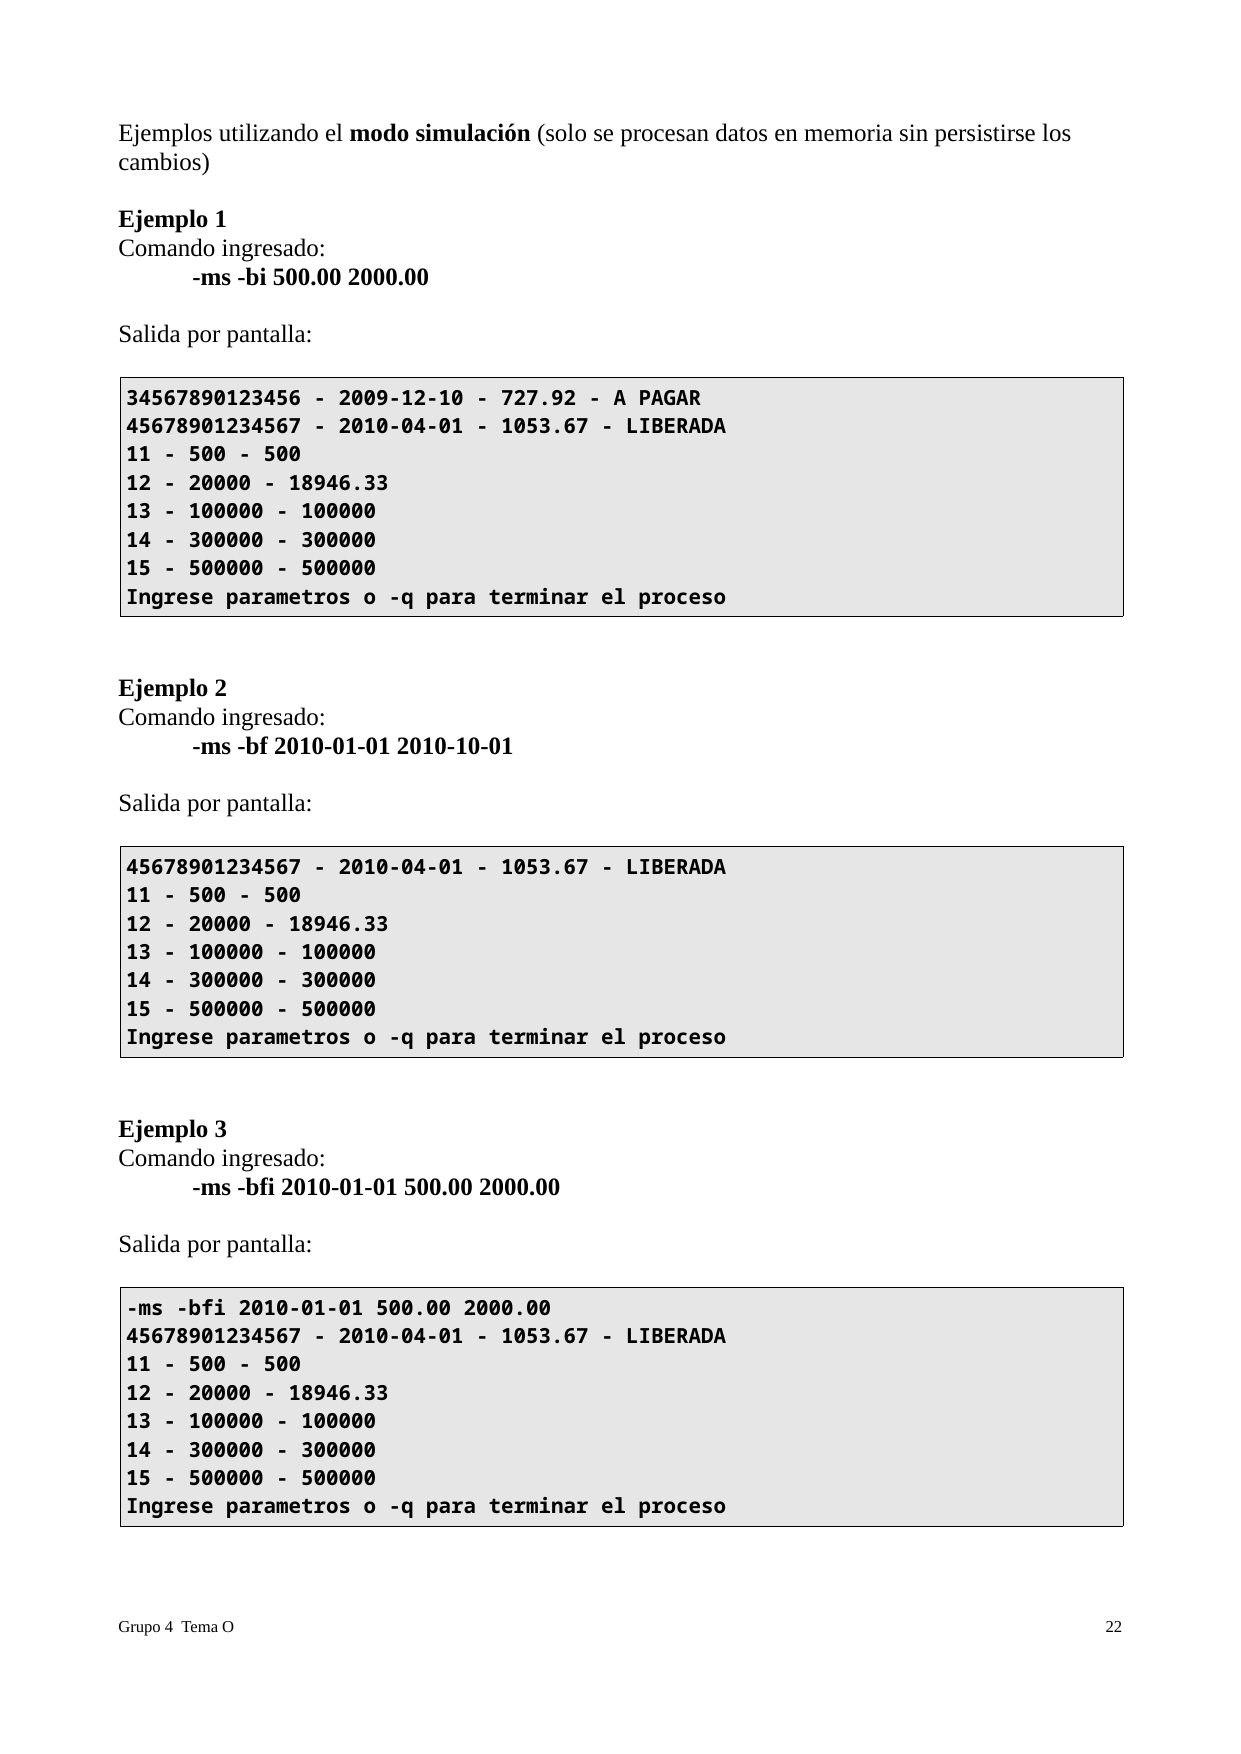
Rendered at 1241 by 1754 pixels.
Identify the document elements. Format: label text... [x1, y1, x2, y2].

text Salida por pantalla: [118, 1229, 1122, 1258]
text Ejemplo 2 [118, 673, 1122, 702]
text Comando ingresado: [118, 1143, 1122, 1172]
text -ms -bfi 2010-01-01 500.00 2000.00 [118, 1172, 1122, 1201]
table_header 34567890123456 - 2009-12-10 - 727.92 - A PAGAR 45678901234567 - 2010-04-01 - 1053.67 - LIBERADA 11 - 500 - 500 12 - 20000 - 18946.33 13 - 100000 - 100000 14 - 300000 - 300000 15 - 500000 - 500000 Ingrese parametros o -q para terminar el proceso [121, 378, 1123, 616]
text Ejemplo 1 [118, 204, 1122, 233]
table_header -ms -bfi 2010-01-01 500.00 2000.00 45678901234567 - 2010-04-01 - 1053.67 - LIBERADA 11 - 500 - 500 12 - 20000 - 18946.33 13 - 100000 - 100000 14 - 300000 - 300000 15 - 500000 - 500000 Ingrese parametros o -q para terminar el proceso [121, 1288, 1123, 1526]
text Comando ingresado: [118, 233, 1122, 262]
text Ejemplo 3 [118, 1114, 1122, 1143]
text -ms -bf 2010-01-01 2010-10-01 [118, 731, 1122, 760]
text Salida por pantalla: [118, 788, 1122, 817]
text -ms -bi 500.00 2000.00 [118, 262, 1122, 291]
text Ejemplos utilizando el modo simulación (solo se procesan datos en memoria sin persistirse los cambios) [118, 118, 1122, 176]
text Salida por pantalla: [118, 319, 1122, 348]
table_header 45678901234567 - 2010-04-01 - 1053.67 - LIBERADA 11 - 500 - 500 12 - 20000 - 18946.33 13 - 100000 - 100000 14 - 300000 - 300000 15 - 500000 - 500000 Ingrese parametros o -q para terminar el proceso [121, 847, 1123, 1057]
text Comando ingresado: [118, 702, 1122, 731]
